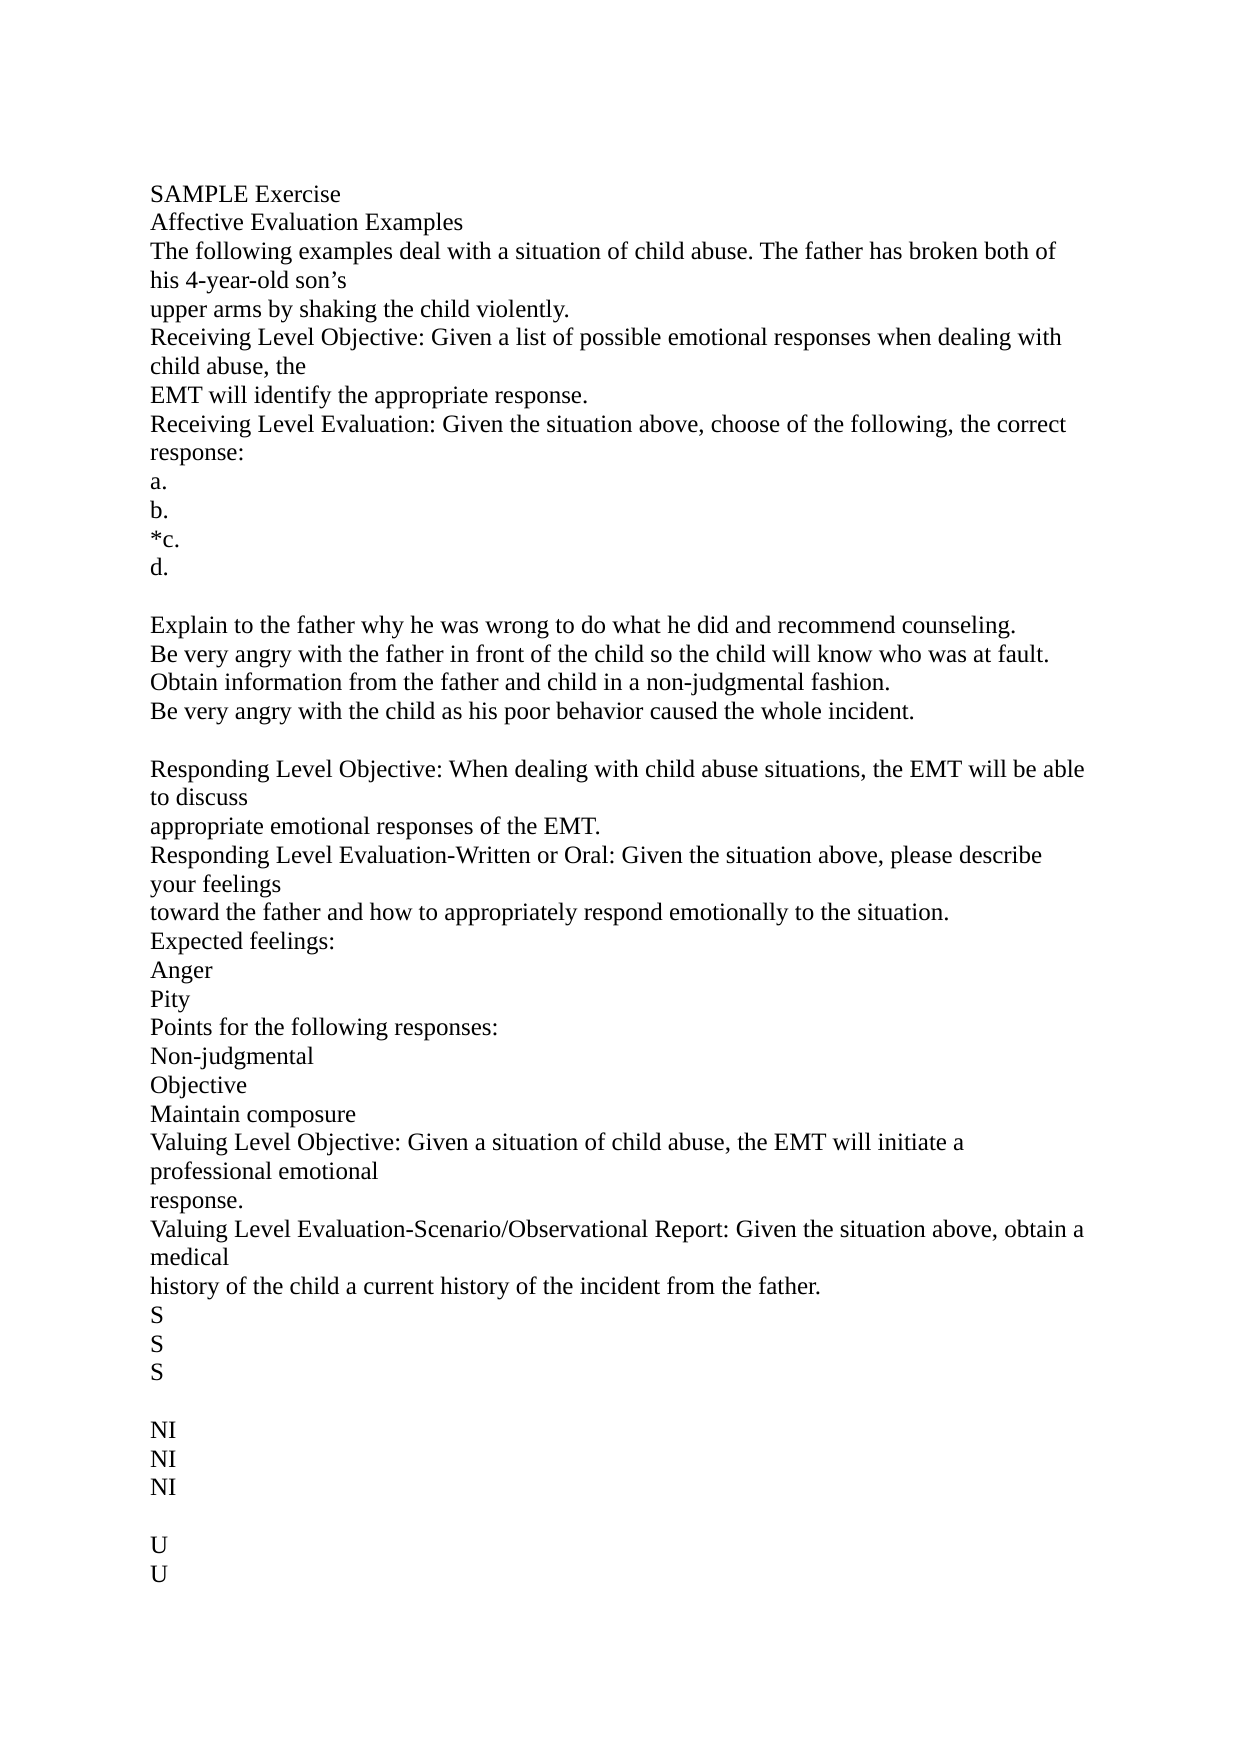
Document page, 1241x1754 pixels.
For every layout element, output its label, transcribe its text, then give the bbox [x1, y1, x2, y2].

text Expected feelings: [150, 926, 1090, 955]
text S [150, 1300, 1090, 1329]
text Responding Level Objective: When dealing with child abuse situations, the EMT will be able to discuss [150, 754, 1090, 811]
text The following examples deal with a situation of child abuse. The father has broken both of his 4-year-old son’s [150, 236, 1090, 294]
text Receiving Level Objective: Given a list of possible emotional responses when dealing with child abuse, the [150, 322, 1090, 380]
text U [150, 1559, 1090, 1587]
text d. [150, 552, 1090, 581]
text Valuing Level Evaluation-Scenario/Observational Report: Given the situation above, obtain a medical [150, 1214, 1090, 1271]
text NI [150, 1415, 1090, 1444]
text EMT will identify the appropriate response. [150, 380, 1090, 409]
text U [150, 1530, 1090, 1559]
text Be very angry with the child as his poor behavior caused the whole incident. [150, 696, 1090, 725]
text NI [150, 1444, 1090, 1472]
text S [150, 1357, 1090, 1386]
text Anger [150, 955, 1090, 984]
text Maintain composure [150, 1099, 1090, 1127]
text response. [150, 1185, 1090, 1214]
text *c. [150, 524, 1090, 552]
text Valuing Level Objective: Given a situation of child abuse, the EMT will initiate a professional emotional [150, 1127, 1090, 1185]
text SAMPLE Exercise [150, 179, 1090, 207]
text b. [150, 495, 1090, 524]
text Non-judgmental [150, 1041, 1090, 1070]
text appropriate emotional responses of the EMT. [150, 811, 1090, 840]
text Objective [150, 1070, 1090, 1099]
text Pity [150, 984, 1090, 1012]
text Responding Level Evaluation-Written or Oral: Given the situation above, please describe your feelings [150, 840, 1090, 897]
text toward the father and how to appropriately respond emotionally to the situation. [150, 897, 1090, 926]
text Receiving Level Evaluation: Given the situation above, choose of the following, the correct response: [150, 409, 1090, 466]
text Be very angry with the father in front of the child so the child will know who was at fault. [150, 639, 1090, 667]
text Obtain information from the father and child in a non-judgmental fashion. [150, 667, 1090, 696]
text Affective Evaluation Examples [150, 207, 1090, 236]
text upper arms by shaking the child violently. [150, 294, 1090, 322]
text Points for the following responses: [150, 1012, 1090, 1041]
text a. [150, 466, 1090, 495]
text NI [150, 1472, 1090, 1501]
text Explain to the father why he was wrong to do what he did and recommend counseling. [150, 610, 1090, 639]
text history of the child a current history of the incident from the father. [150, 1271, 1090, 1300]
text S [150, 1329, 1090, 1357]
